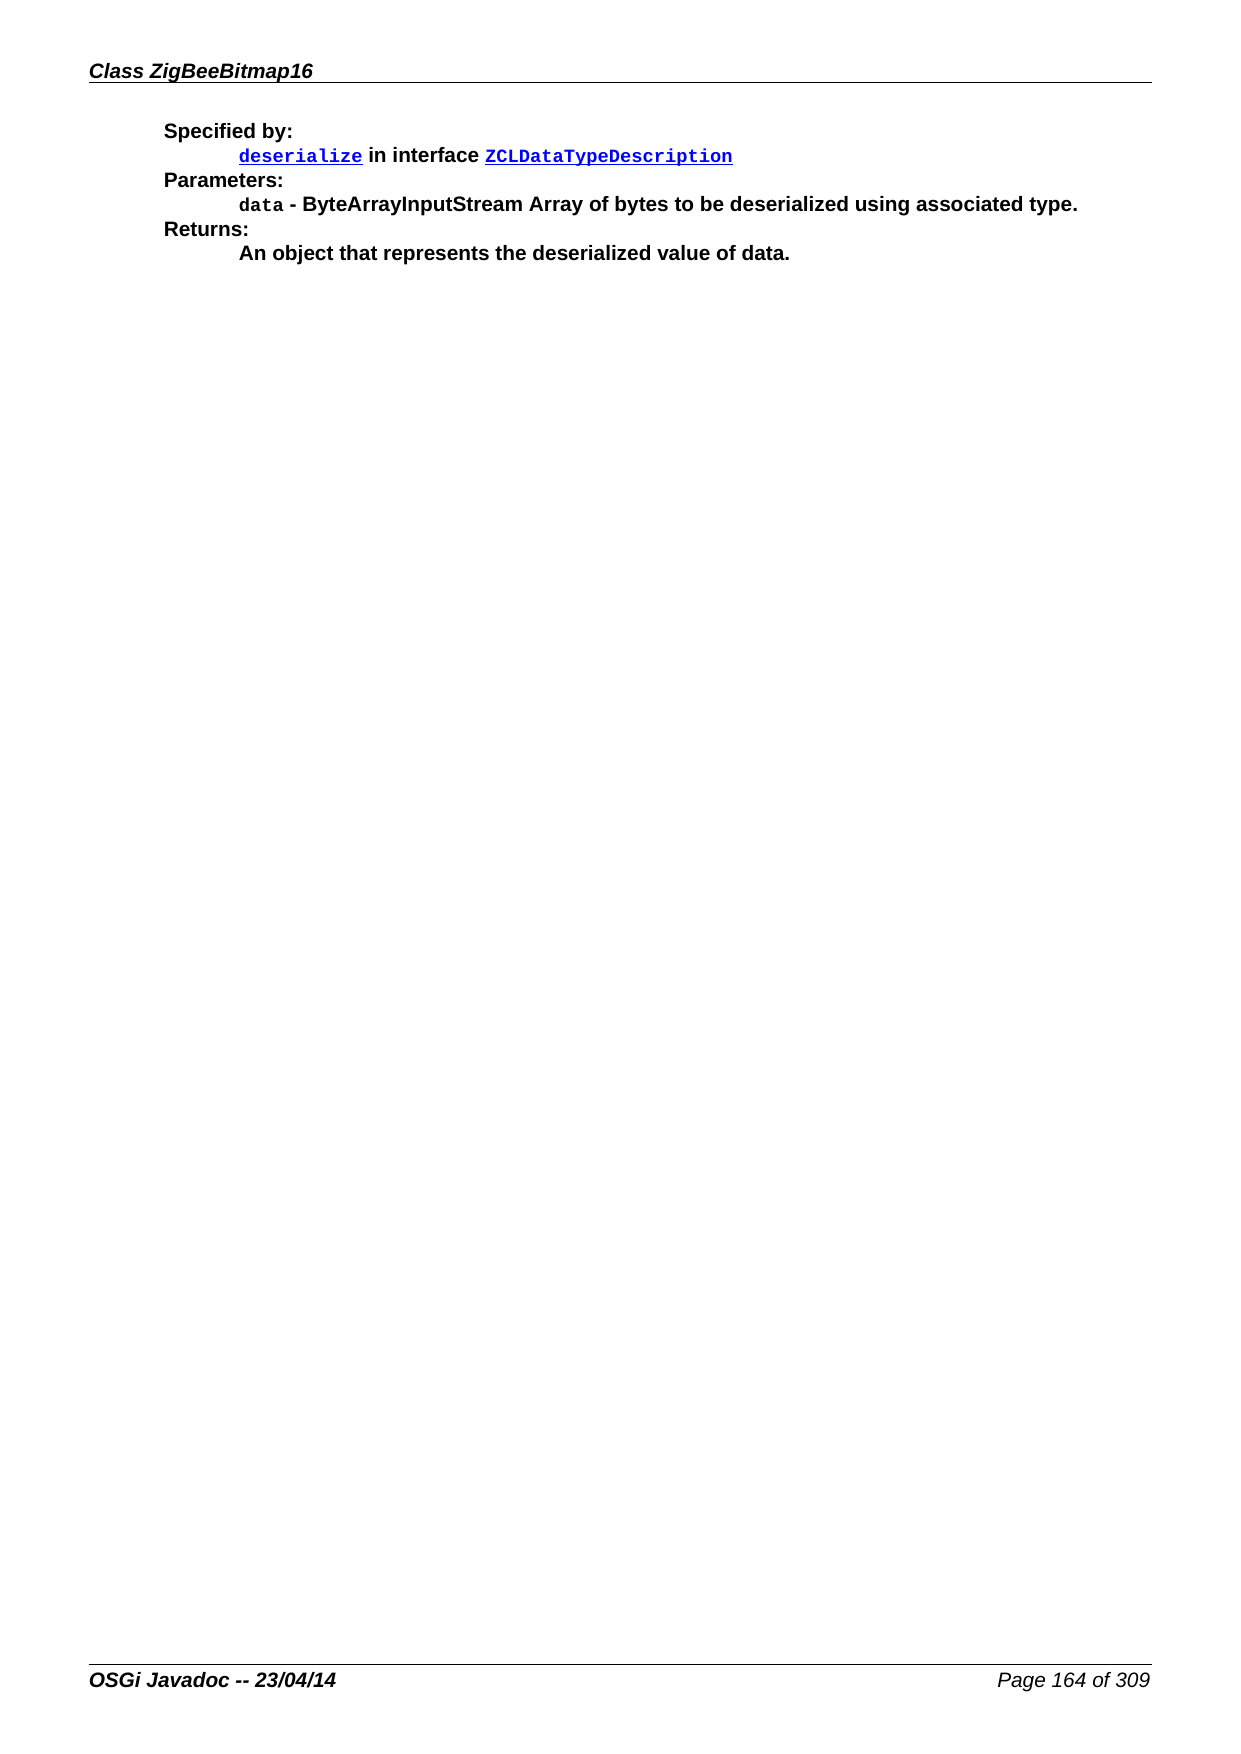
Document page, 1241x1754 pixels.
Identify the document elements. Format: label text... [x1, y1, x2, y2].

text An object that represents the deserialized value of data. [238, 241, 1152, 265]
text Returns: [163, 217, 1152, 241]
text Parameters: [163, 168, 1152, 192]
text Specified by: [163, 118, 1152, 142]
text data - ByteArrayInputStream Array of bytes to be deserialized using associated type. [238, 192, 1152, 217]
text deserialize in interface ZCLDataTypeDescription [238, 142, 1152, 168]
